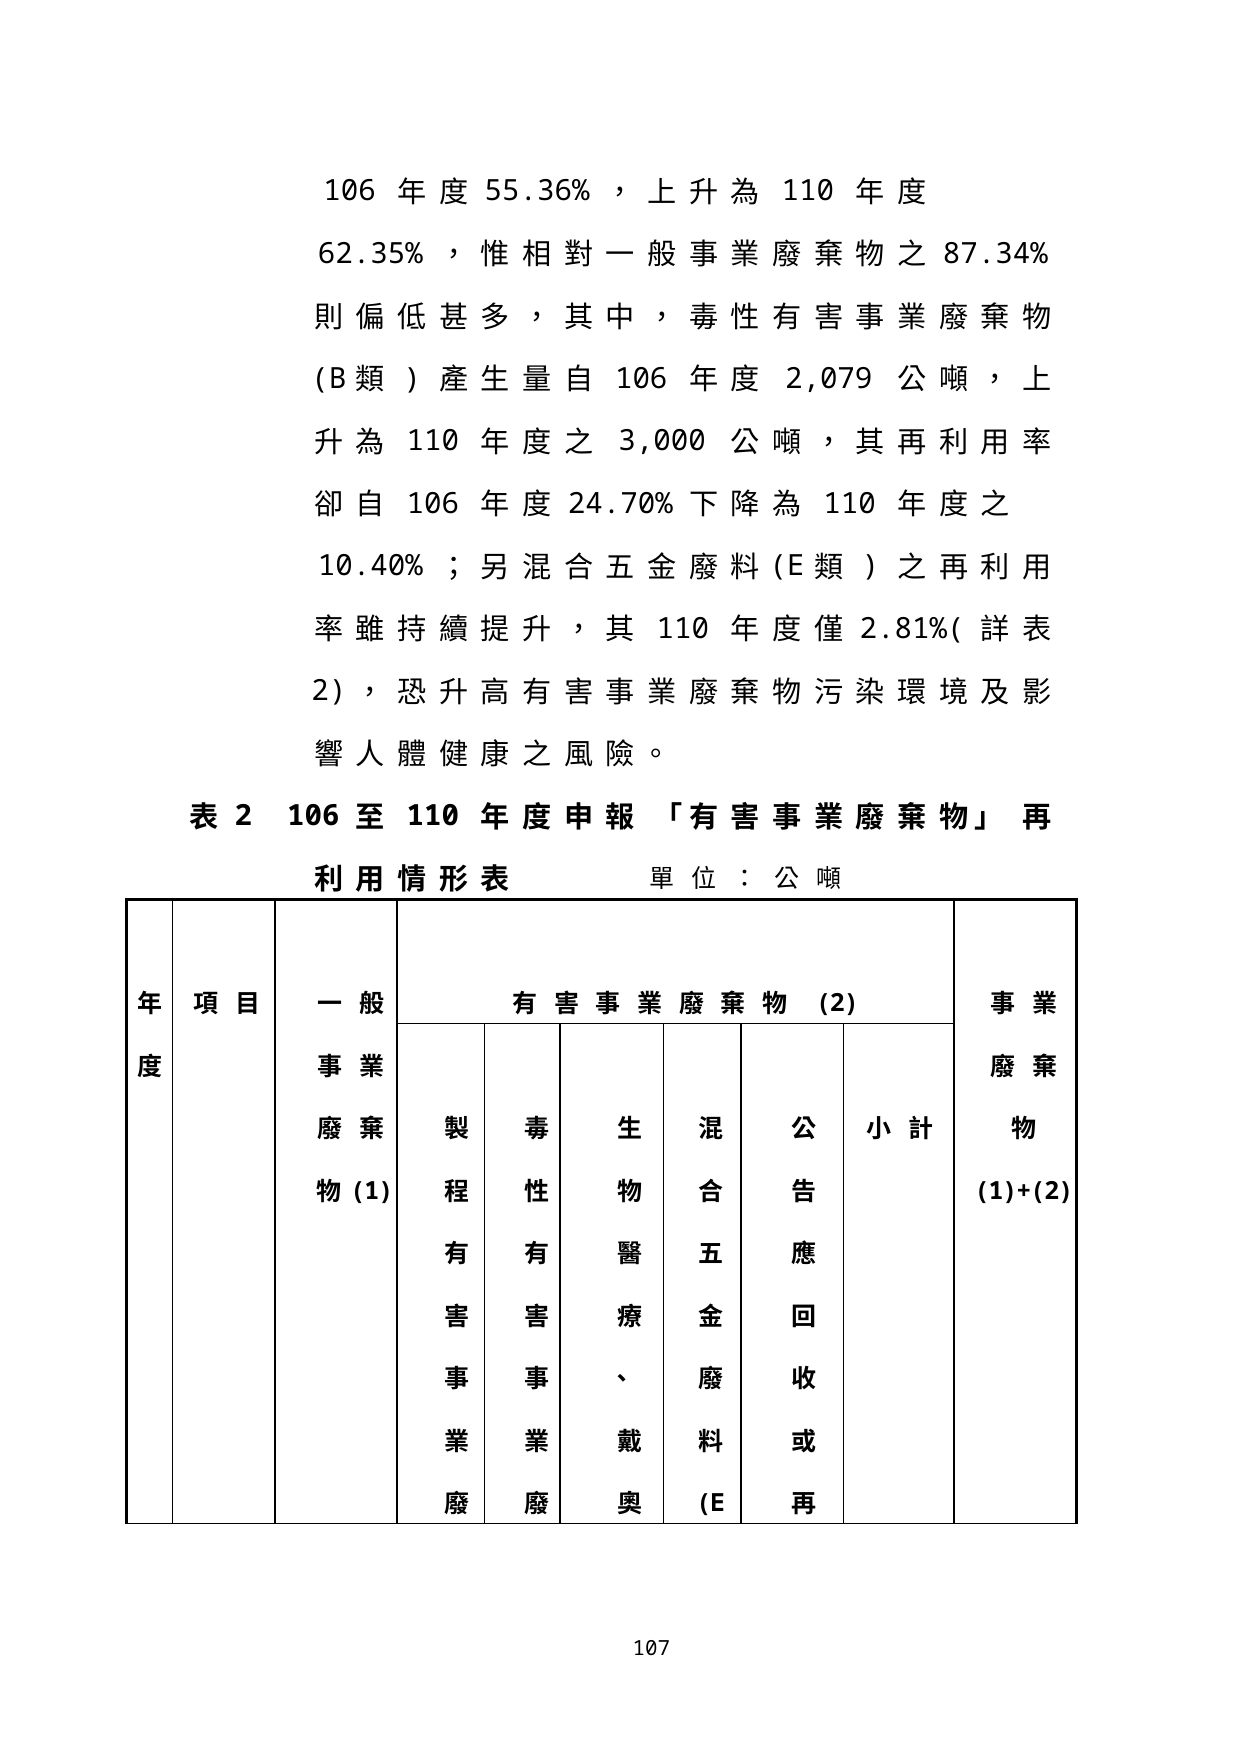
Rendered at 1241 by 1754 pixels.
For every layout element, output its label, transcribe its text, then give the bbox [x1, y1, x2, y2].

table_cell 混合五金廢料(E [664, 1024, 740, 1523]
table_cell 製程有害事業廢 [398, 1024, 484, 1523]
table_header 有害事業廢棄物(2) [398, 901, 953, 1023]
text 106年度55.36%，上升為110年度62.35%，惟相對一般事業廢棄物之87.34%則偏低甚多，其中，毒性有害事業廢棄物(B類)產生量自106年度2,079公噸，上升為110年度之3,000公噸，其再利用率卻自106年度24.70%下降為110年度之10.40%；另混合五金廢料(E類)之再利用率雖持續提升，其110年度僅2.81%(詳表2)，恐升高有害事業廢棄物污染環境及影響人體健康之風險。 [271, 148, 1058, 773]
text 表2 106至110年度申報「有害事業廢棄物」再利用情形表 單位：公噸 [124, 773, 1058, 898]
table_header 一般事業廢棄物(1) [276, 901, 396, 1523]
table_cell 小計 [844, 1024, 953, 1523]
table_header 年度 [128, 901, 172, 1523]
table_cell 生物醫療、戴奧 [561, 1024, 663, 1523]
table_cell 公告應回收或再 [742, 1024, 843, 1523]
table_header 項目 [173, 901, 274, 1523]
table_cell 毒性有害事業廢 [485, 1024, 559, 1523]
table_header 事業廢棄物(1)+(2) [955, 901, 1075, 1523]
